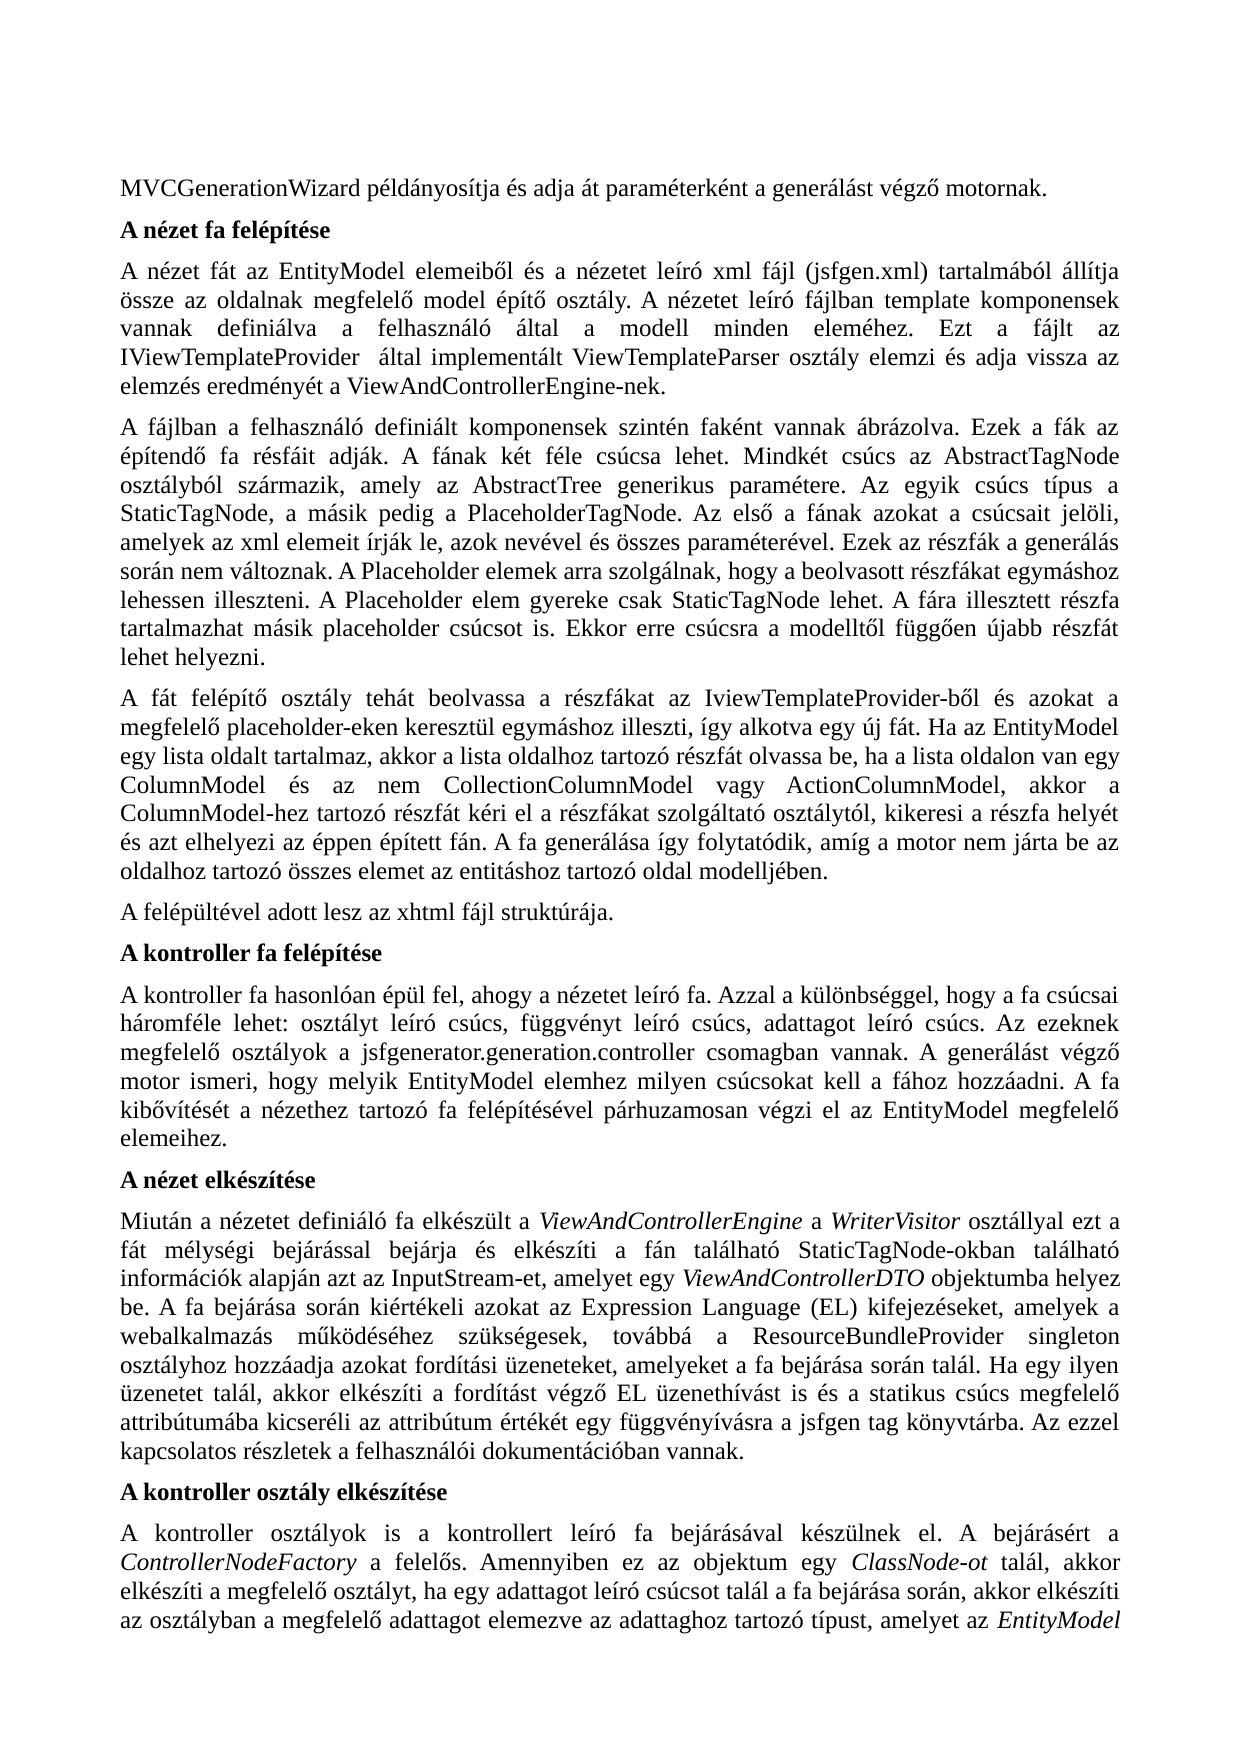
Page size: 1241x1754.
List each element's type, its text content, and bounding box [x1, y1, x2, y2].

text A fát felépítő osztály tehát beolvassa a részfákat az IviewTemplateProvider-ből és azokat a megfelelő placeholder-eken keresztül egymáshoz illeszti, így alkotva egy új fát. Ha az EntityModel egy lista oldalt tartalmaz, akkor a lista oldalhoz tartozó részfát olvassa be, ha a lista oldalon van egy ColumnModel és az nem CollectionColumnModel vagy ActionColumnModel, akkor a ColumnModel-hez tartozó részfát kéri el a részfákat szolgáltató osztálytól, kikeresi a részfa helyét és azt elhelyezi az éppen épített fán. A fa generálása így folytatódik, amíg a motor nem járta be az oldalhoz tartozó összes elemet az entitáshoz tartozó oldal modelljében. [120, 683, 1121, 885]
text A kontroller osztályok is a kontrollert leíró fa bejárásával készülnek el. A bejárásért a ControllerNodeFactory a felelős. Amennyiben ez az objektum egy ClassNode-ot talál, akkor elkészíti a megfelelő osztályt, ha egy adattagot leíró csúcsot talál a fa bejárása során, akkor elkészíti az osztályban a megfelelő adattagot elemezve az adattaghoz tartozó típust, amelyet az EntityModel [120, 1518, 1121, 1633]
text A felépültével adott lesz az xhtml fájl struktúrája. [120, 897, 1121, 926]
text A nézet elkészítése [120, 1165, 1121, 1193]
text A kontroller osztály elkészítése [120, 1477, 1121, 1506]
text A kontroller fa hasonlóan épül fel, ahogy a nézetet leíró fa. Azzal a különbséggel, hogy a fa csúcsai háromféle lehet: osztályt leíró csúcs, függvényt leíró csúcs, adattagot leíró csúcs. Az ezeknek megfelelő osztályok a jsfgenerator.generation.controller csomagban vannak. A generálást végző motor ismeri, hogy melyik EntityModel elemhez milyen csúcsokat kell a fához hozzáadni. A fa kibővítését a nézethez tartozó fa felépítésével párhuzamosan végzi el az EntityModel megfelelő elemeihez. [120, 980, 1121, 1152]
text A fájlban a felhasználó definiált komponensek szintén faként vannak ábrázolva. Ezek a fák az építendő fa résfáit adják. A fának két féle csúcsa lehet. Mindkét csúcs az AbstractTagNode osztályból származik, amely az AbstractTree generikus paramétere. Az egyik csúcs típus a StaticTagNode, a másik pedig a PlaceholderTagNode. Az első a fának azokat a csúcsait jelöli, amelyek az xml elemeit írják le, azok nevével és összes paraméterével. Ezek az részfák a generálás során nem változnak. A Placeholder elemek arra szolgálnak, hogy a beolvasott részfákat egymáshoz lehessen illeszteni. A Placeholder elem gyereke csak StaticTagNode lehet. A fára illesztett részfa tartalmazhat másik placeholder csúcsot is. Ekkor erre csúcsra a modelltől függően újabb részfát lehet helyezni. [120, 412, 1121, 671]
text A nézet fa felépítése [120, 215, 1121, 243]
text A kontroller fa felépítése [120, 938, 1121, 967]
text A nézet fát az EntityModel elemeiből és a nézetet leíró xml fájl (jsfgen.xml) tartalmából állítja össze az oldalnak megfelelő model építő osztály. A nézetet leíró fájlban template komponensek vannak definiálva a felhasználó által a modell minden eleméhez. Ezt a fájlt az IViewTemplateProvider által implementált ViewTemplateParser osztály elemzi és adja vissza az elemzés eredményét a ViewAndControllerEngine-nek. [120, 256, 1121, 400]
text MVCGenerationWizard példányosítja és adja át paraméterként a generálást végző motornak. [120, 173, 1121, 202]
text Miután a nézetet definiáló fa elkészült a ViewAndControllerEngine a WriterVisitor osztállyal ezt a fát mélységi bejárással bejárja és elkészíti a fán található StaticTagNode-okban található információk alapján azt az InputStream-et, amelyet egy ViewAndControllerDTO objektumba helyez be. A fa bejárása során kiértékeli azokat az Expression Language (EL) kifejezéseket, amelyek a webalkalmazás működéséhez szükségesek, továbbá a ResourceBundleProvider singleton osztályhoz hozzáadja azokat fordítási üzeneteket, amelyeket a fa bejárása során talál. Ha egy ilyen üzenetet talál, akkor elkészíti a fordítást végző EL üzenethívást is és a statikus csúcs megfelelő attribútumába kicseréli az attribútum értékét egy függvényívásra a jsfgen tag könyvtárba. Az ezzel kapcsolatos részletek a felhasználói dokumentációban vannak. [120, 1206, 1121, 1465]
